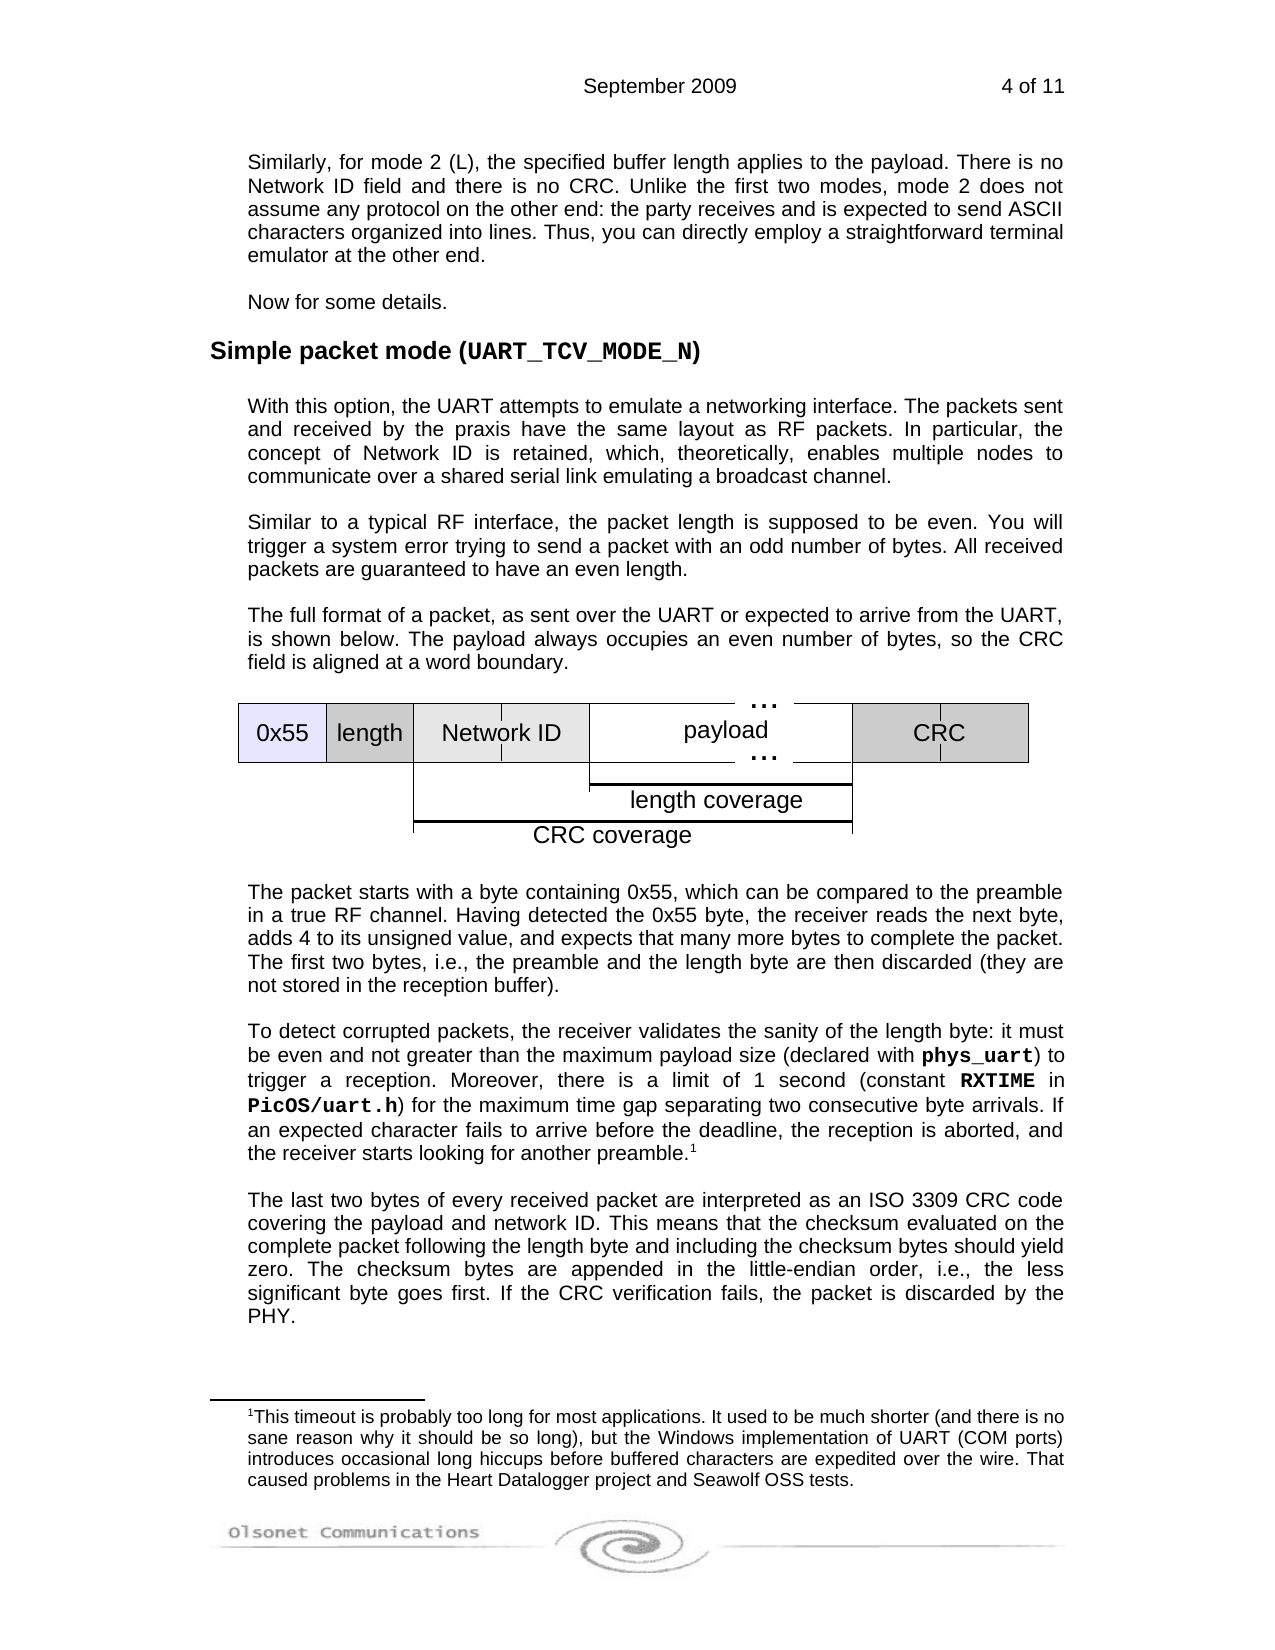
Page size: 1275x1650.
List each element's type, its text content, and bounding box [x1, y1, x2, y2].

text The full format of a packet, as sent over the UART or expected to arrive from the UART, is shown below. The payload always occupies an even number of bytes, so the CRC field is aligned at a word boundary. [247, 604, 1065, 673]
text To detect corrupted packets, the receiver validates the sanity of the length byte: it must be even and not greater than the maximum payload size (declared with phys_uart) to trigger a reception. Moreover, there is a limit of 1 second (constant RXTIME in PicOS/uart.h) for the maximum time gap separating two consecutive byte arrivals. If an expected character fails to arrive before the deadline, the reception is aborted, and the receiver starts looking for another preamble. [247, 1020, 1065, 1165]
text This timeout is probably too long for most applications. It used to be much shorter (and there is no sane reason why it should be so long), but the Windows implementation of UART (COM ports) introduces occasional long hiccups before buffered characters are expedited over the wire. That caused problems in the Heart Datalogger project and Seawolf OSS tests. [247, 1406, 1065, 1490]
text The last two bytes of every received packet are interpreted as an ISO 3309 CRC code covering the payload and network ID. This means that the checksum evaluated on the complete packet following the length byte and including the checksum bytes should yield zero. The checksum bytes are appended in the little-endian order, i.e., the less significant byte goes first. If the CRC verification fails, the packet is discarded by the PHY. [247, 1188, 1065, 1327]
text Similarly, for mode 2 (L), the specified buffer length applies to the payload. There is no Network ID field and there is no CRC. Unlike the first two modes, mode 2 does not assume any protocol on the other end: the party receives and is expected to send ASCII characters organized into lines. Thus, you can directly employ a straightforward terminal emulator at the other end. [247, 151, 1065, 267]
text Similar to a typical RF interface, the packet length is supposed to be even. You will trigger a system error trying to send a packet with an odd number of bytes. All received packets are guaranteed to have an even length. [247, 511, 1065, 581]
subtitle Simple packet mode (UART_TCV_MODE_N) [210, 337, 1065, 367]
picture [210, 1504, 1065, 1596]
text Now for some details. [247, 290, 1065, 313]
text The packet starts with a byte containing 0x55, which can be compared to the preamble in a true RF channel. Having detected the 0x55 byte, the receiver reads the next byte, adds 4 to its unsigned value, and expects that many more bytes to complete the packet. The first two bytes, i.e., the preamble and the length byte are then discarded (they are not stored in the reception buffer). [247, 881, 1065, 997]
text With this option, the UART attempts to emulate a networking interface. The packets sent and received by the praxis have the same layout as RF packets. In particular, the concept of Network ID is retained, which, theoretically, enables multiple nodes to communicate over a shared serial link emulating a broadcast channel. [247, 395, 1065, 488]
